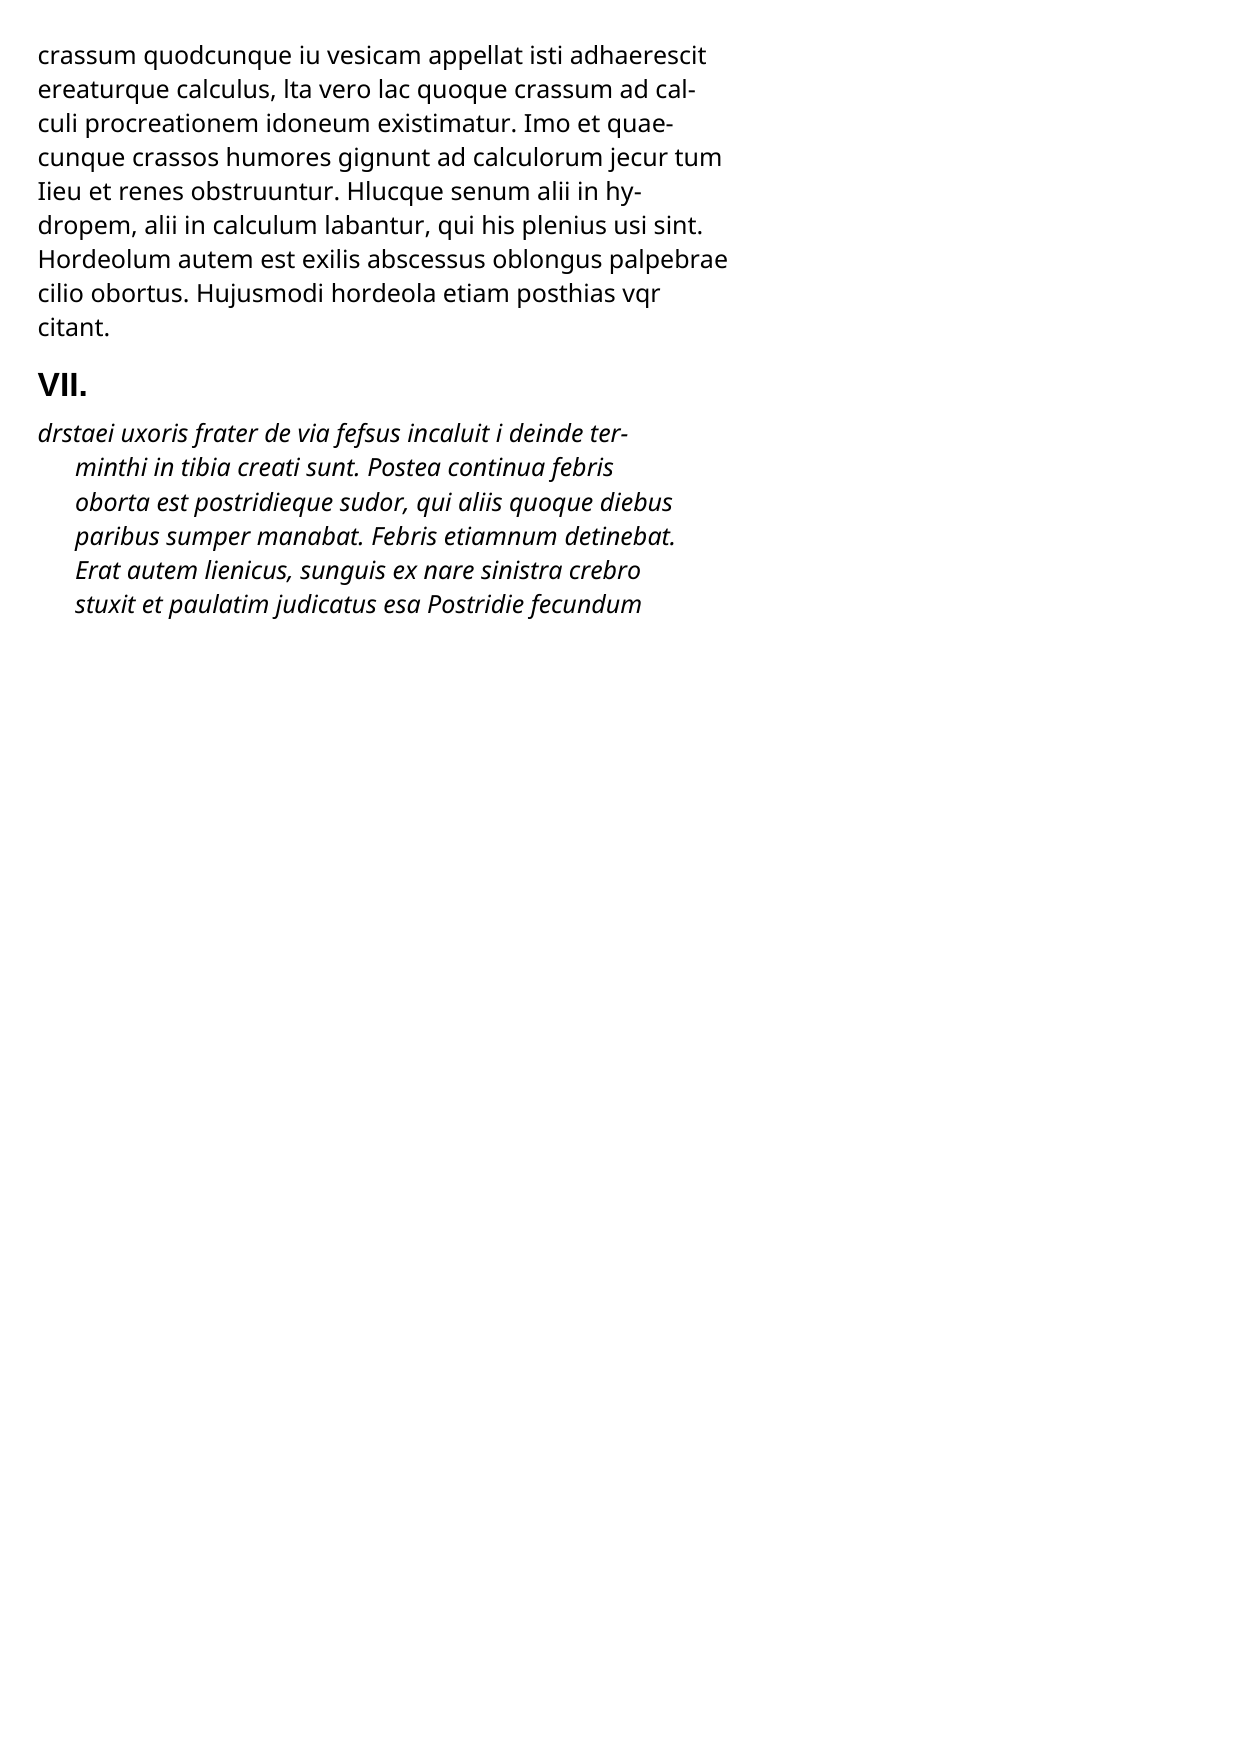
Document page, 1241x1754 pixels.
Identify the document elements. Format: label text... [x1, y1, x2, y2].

subtitle VII. [37, 365, 1203, 403]
text drstaei uxoris frater de via fefsus incaluit i deinde ter- minthi in tibia creati sunt. Postea continua febris oborta est postridieque sudor, qui aliis quoque diebus paribus sumper manabat. Febris etiamnum detinebat. Erat autem lienicus, sunguis ex nare sinistra crebro stuxit et paulatim judicatus esa Postridie fecundum [37, 416, 1203, 620]
text crassum quodcunque iu vesicam appellat isti adhaerescit ereaturque calculus, lta vero lac quoque crassum ad cal- culi procreationem idoneum existimatur. Imo et quae- cunque crassos humores gignunt ad calculorum jecur tum Iieu et renes obstruuntur. Hlucque senum alii in hy- dropem, alii in calculum labantur, qui his plenius usi sint. Hordeolum autem est exilis abscessus oblongus palpebrae cilio obortus. Hujusmodi hordeola etiam posthias vqr citant. [37, 37, 1203, 344]
